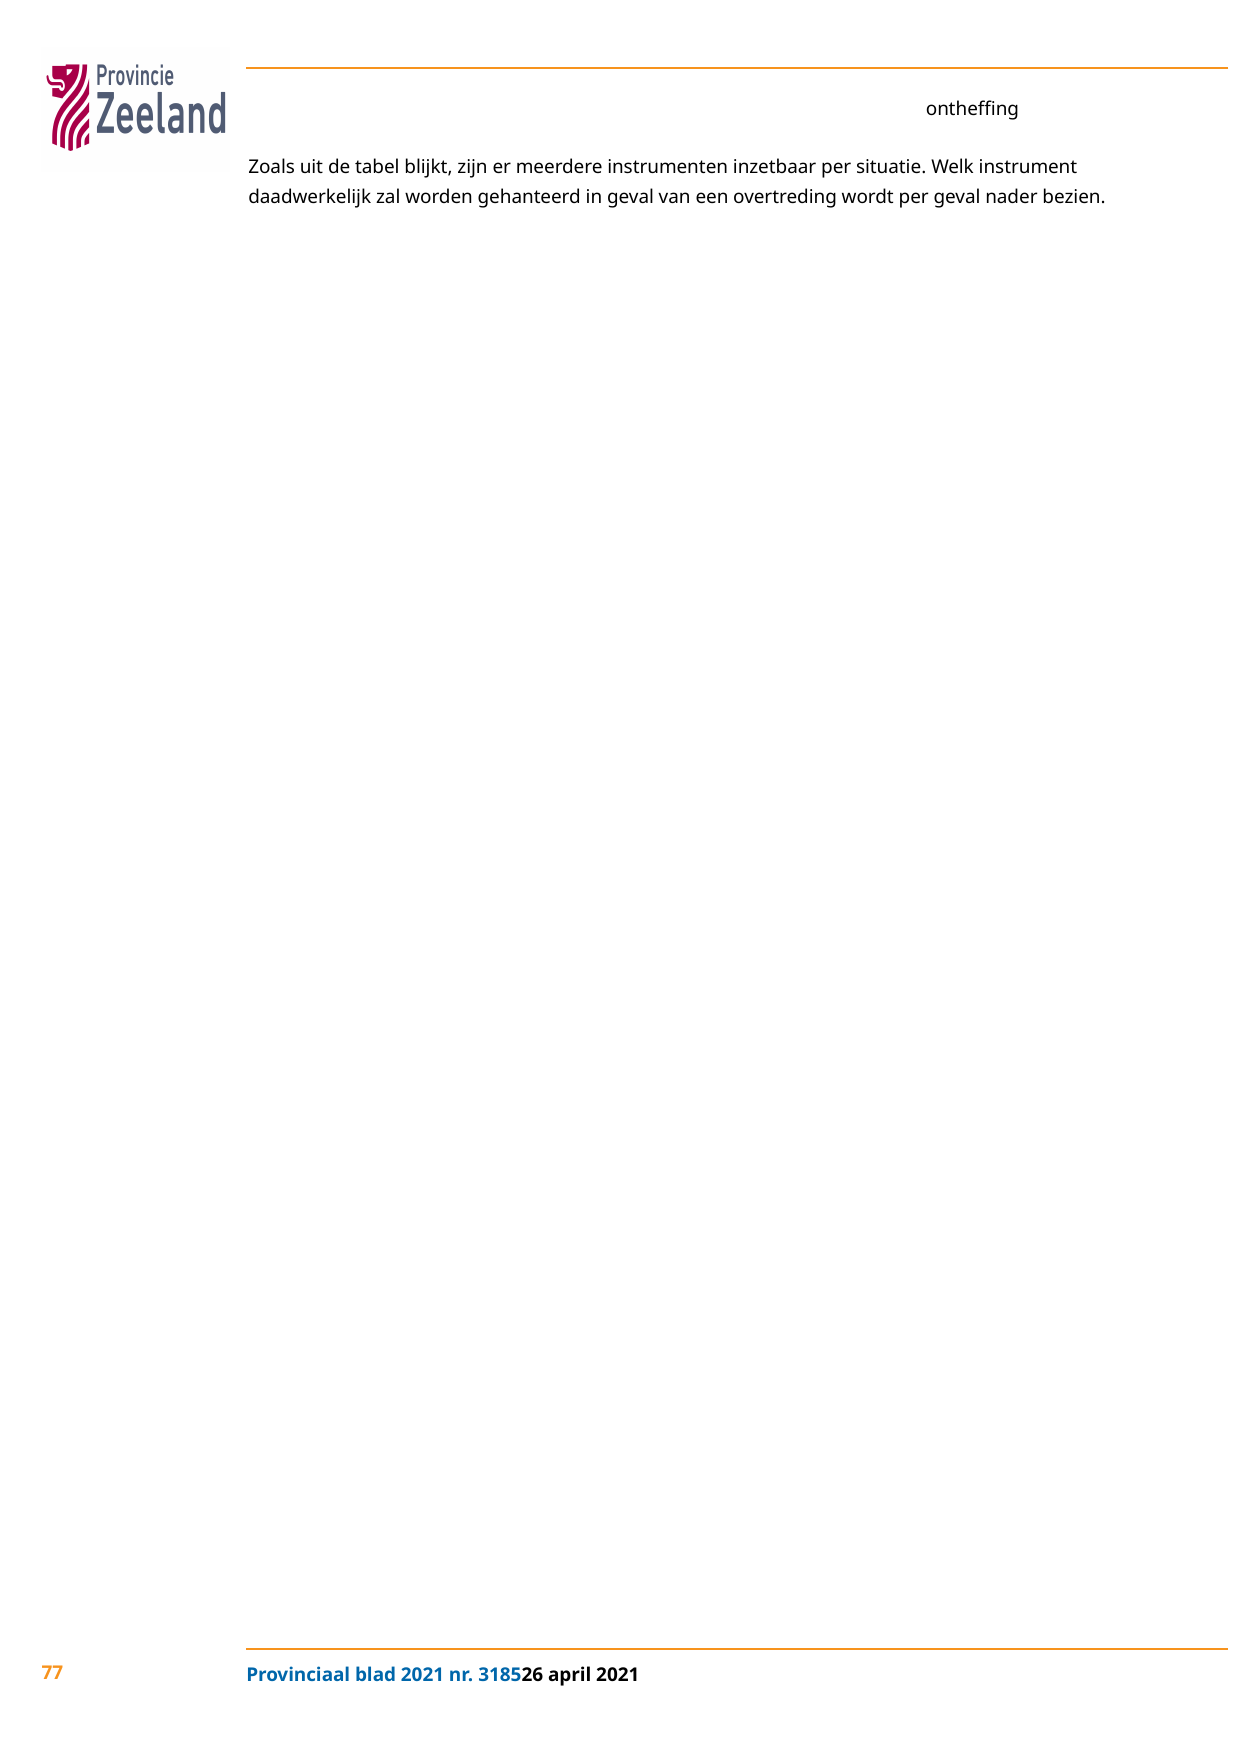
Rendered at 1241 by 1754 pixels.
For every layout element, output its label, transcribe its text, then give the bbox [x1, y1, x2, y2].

table_cell [248, 95, 474, 121]
text Zoals uit de tabel blijkt, zijn er meerdere instrumenten inzetbaar per situatie. Welk instrument daadwerkelijk zal worden gehanteerd in geval van een overtreding wordt per geval nader bezien. [248, 153, 1152, 209]
table_cell ontheffing [926, 95, 1152, 121]
table_cell [700, 95, 926, 121]
picture [41, 47, 231, 172]
table_cell [474, 95, 700, 121]
